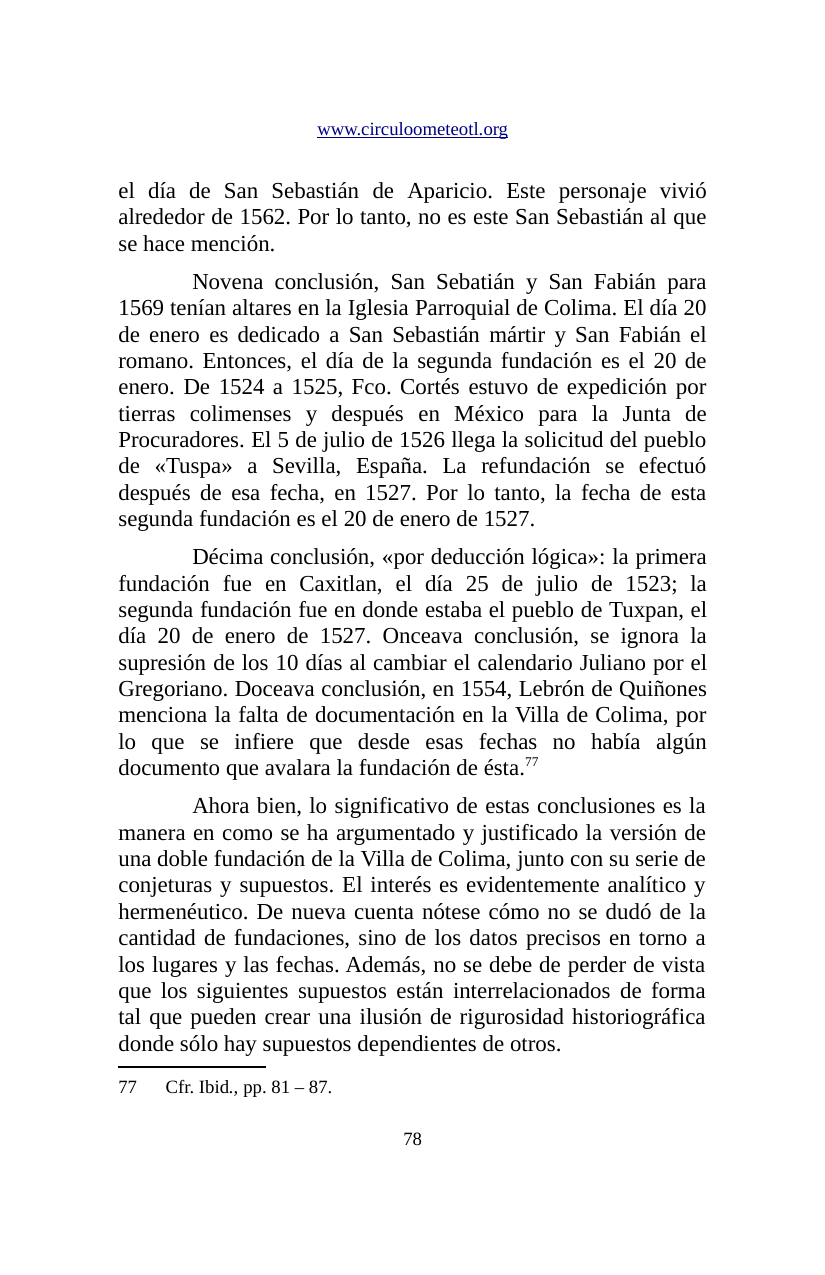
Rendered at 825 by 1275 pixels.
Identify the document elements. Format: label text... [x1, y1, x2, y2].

text Ahora bien, lo significativo de estas conclusiones es la manera en como se ha argumentado y justificado la versión de una doble fundación de la Villa de Colima, junto con su serie de conjeturas y supuestos. El interés es evidentemente analítico y hermenéutico. De nueva cuenta nótese cómo no se dudó de la cantidad de fundaciones, sino de los datos precisos en torno a los lugares y las fechas. Además, no se debe de perder de vista que los siguientes supuestos están interrelacionados de forma tal que pueden crear una ilusión de rigurosidad historiográfica donde sólo hay supuestos dependientes de otros. [118, 792, 707, 1056]
text Décima conclusión, «por deducción lógica»: la primera fundación fue en Caxitlan, el día 25 de julio de 1523; la segunda fundación fue en donde estaba el pueblo de Tuxpan, el día 20 de enero de 1527. Onceava conclusión, se ignora la supresión de los 10 días al cambiar el calendario Juliano por el Gregoriano. Doceava conclusión, en 1554, Lebrón de Quiñones menciona la falta de documentación en la Villa de Colima, por lo que se infiere que desde esas fechas no había algún documento que avalara la fundación de ésta. [118, 543, 707, 781]
text Cfr. Ibid., pp. 81 – 87. [118, 1076, 707, 1098]
text Novena conclusión, San Sebatián y San Fabián para 1569 tenían altares en la Iglesia Parroquial de Colima. El día 20 de enero es dedicado a San Sebastián mártir y San Fabián el romano. Entonces, el día de la segunda fundación es el 20 de enero. De 1524 a 1525, Fco. Cortés estuvo de expedición por tierras colimenses y después en México para la Junta de Procuradores. El 5 de julio de 1526 llega la solicitud del pueblo de «Tuspa» a Sevilla, España. La refundación se efectuó después de esa fecha, en 1527. Por lo tanto, la fecha de esta segunda fundación es el 20 de enero de 1527. [118, 268, 707, 532]
text el día de San Sebastián de Aparicio. Este personaje vivió alrededor de 1562. Por lo tanto, no es este San Sebastián al que se hace mención. [118, 177, 707, 256]
